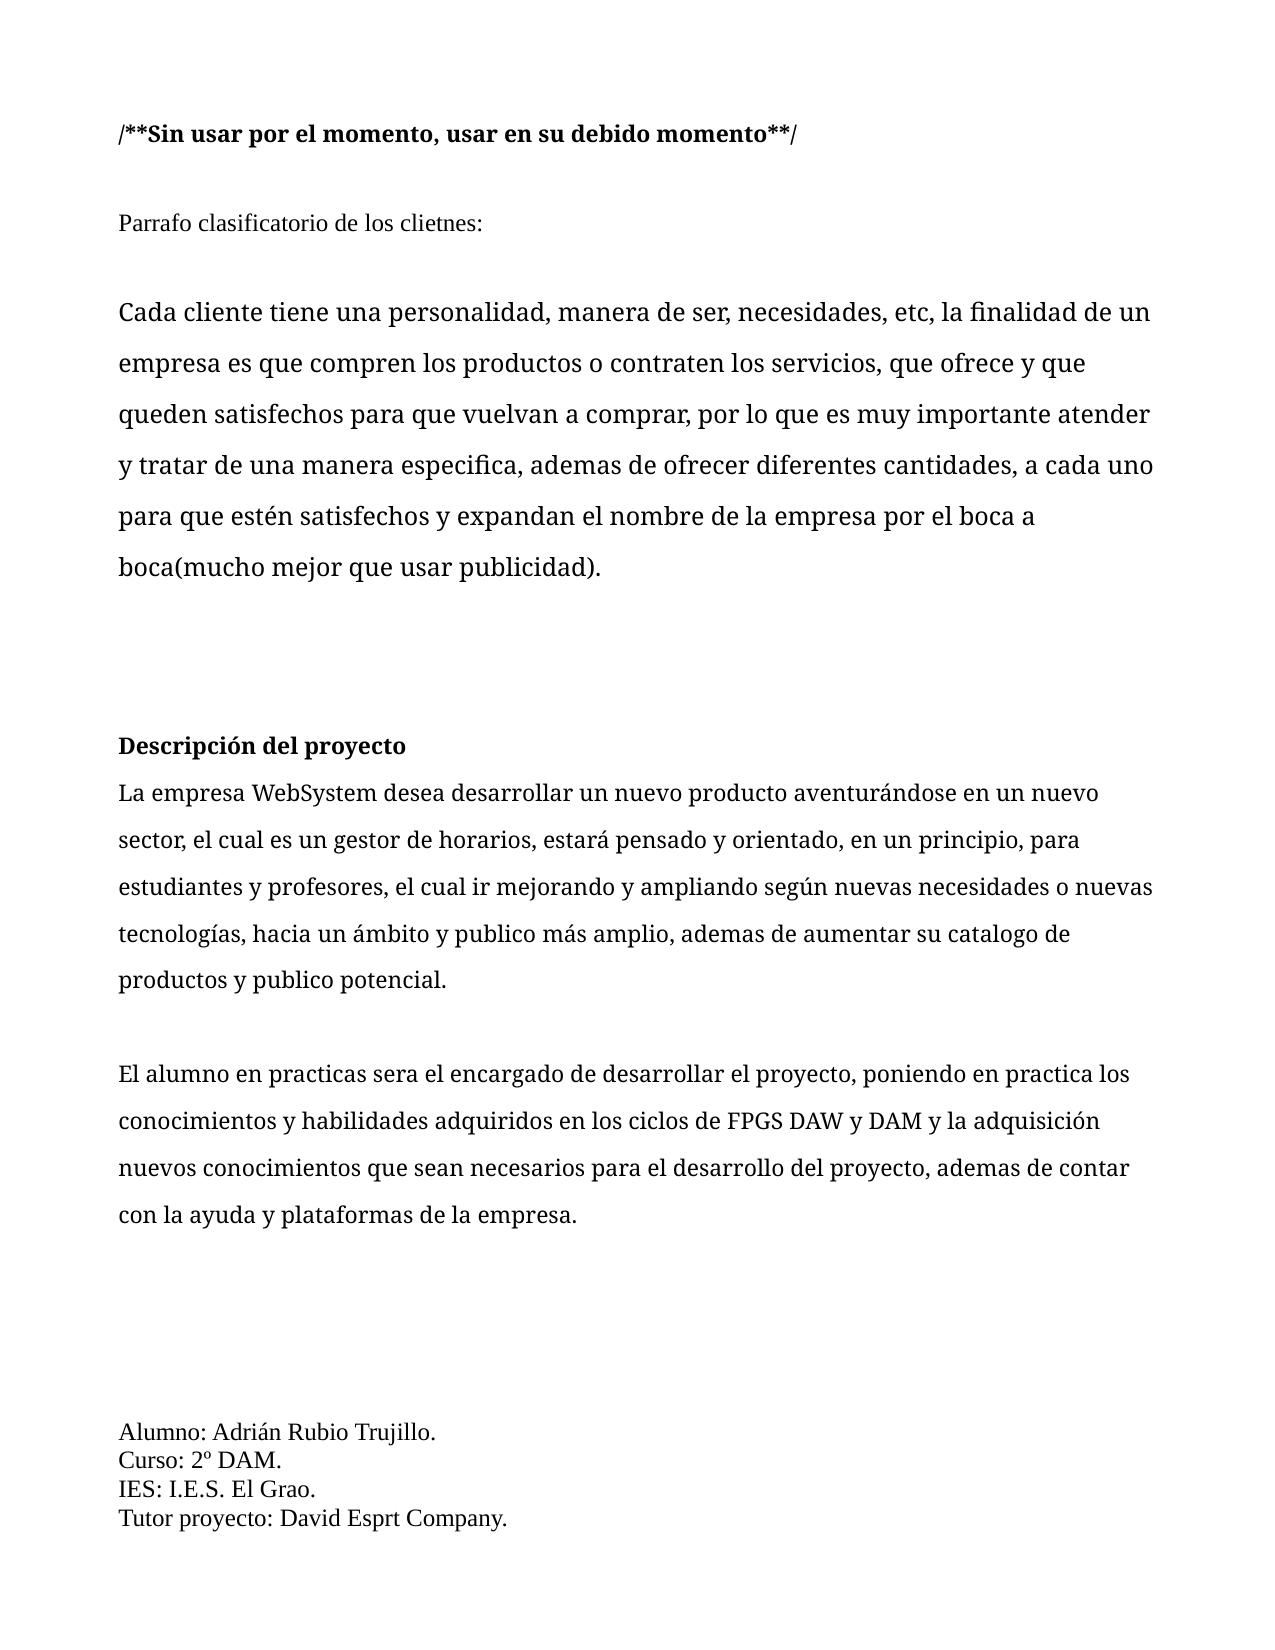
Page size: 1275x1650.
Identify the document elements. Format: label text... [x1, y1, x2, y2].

text La empresa WebSystem desea desarrollar un nuevo producto aventurándose en un nuevo sector, el cual es un gestor de horarios, estará pensado y orientado, en un principio, para estudiantes y profesores, el cual ir mejorando y ampliando según nuevas necesidades o nuevas tecnologías, hacia un ámbito y publico más amplio, ademas de aumentar su catalogo de productos y publico potencial. [118, 777, 1157, 996]
text Descripción del proyecto [118, 730, 1157, 761]
text El alumno en practicas sera el encargado de desarrollar el proyecto, poniendo en practica los conocimientos y habilidades adquiridos en los ciclos de FPGS DAW y DAM y la adquisición nuevos conocimientos que sean necesarios para el desarrollo del proyecto, ademas de contar con la ayuda y plataformas de la empresa. [118, 1058, 1157, 1230]
text /**Sin usar por el momento, usar en su debido momento**/ [118, 118, 1157, 149]
text Parrafo clasificatorio de los clietnes: [118, 208, 1157, 237]
text Cada cliente tiene una personalidad, manera de ser, necesidades, etc, la finalidad de un empresa es que compren los productos o contraten los servicios, que ofrece y que queden satisfechos para que vuelvan a comprar, por lo que es muy importante atender y tratar de una manera especifica, ademas de ofrecer diferentes cantidades, a cada uno para que estén satisfechos y expandan el nombre de la empresa por el boca a boca(mucho mejor que usar publicidad). [118, 294, 1157, 584]
